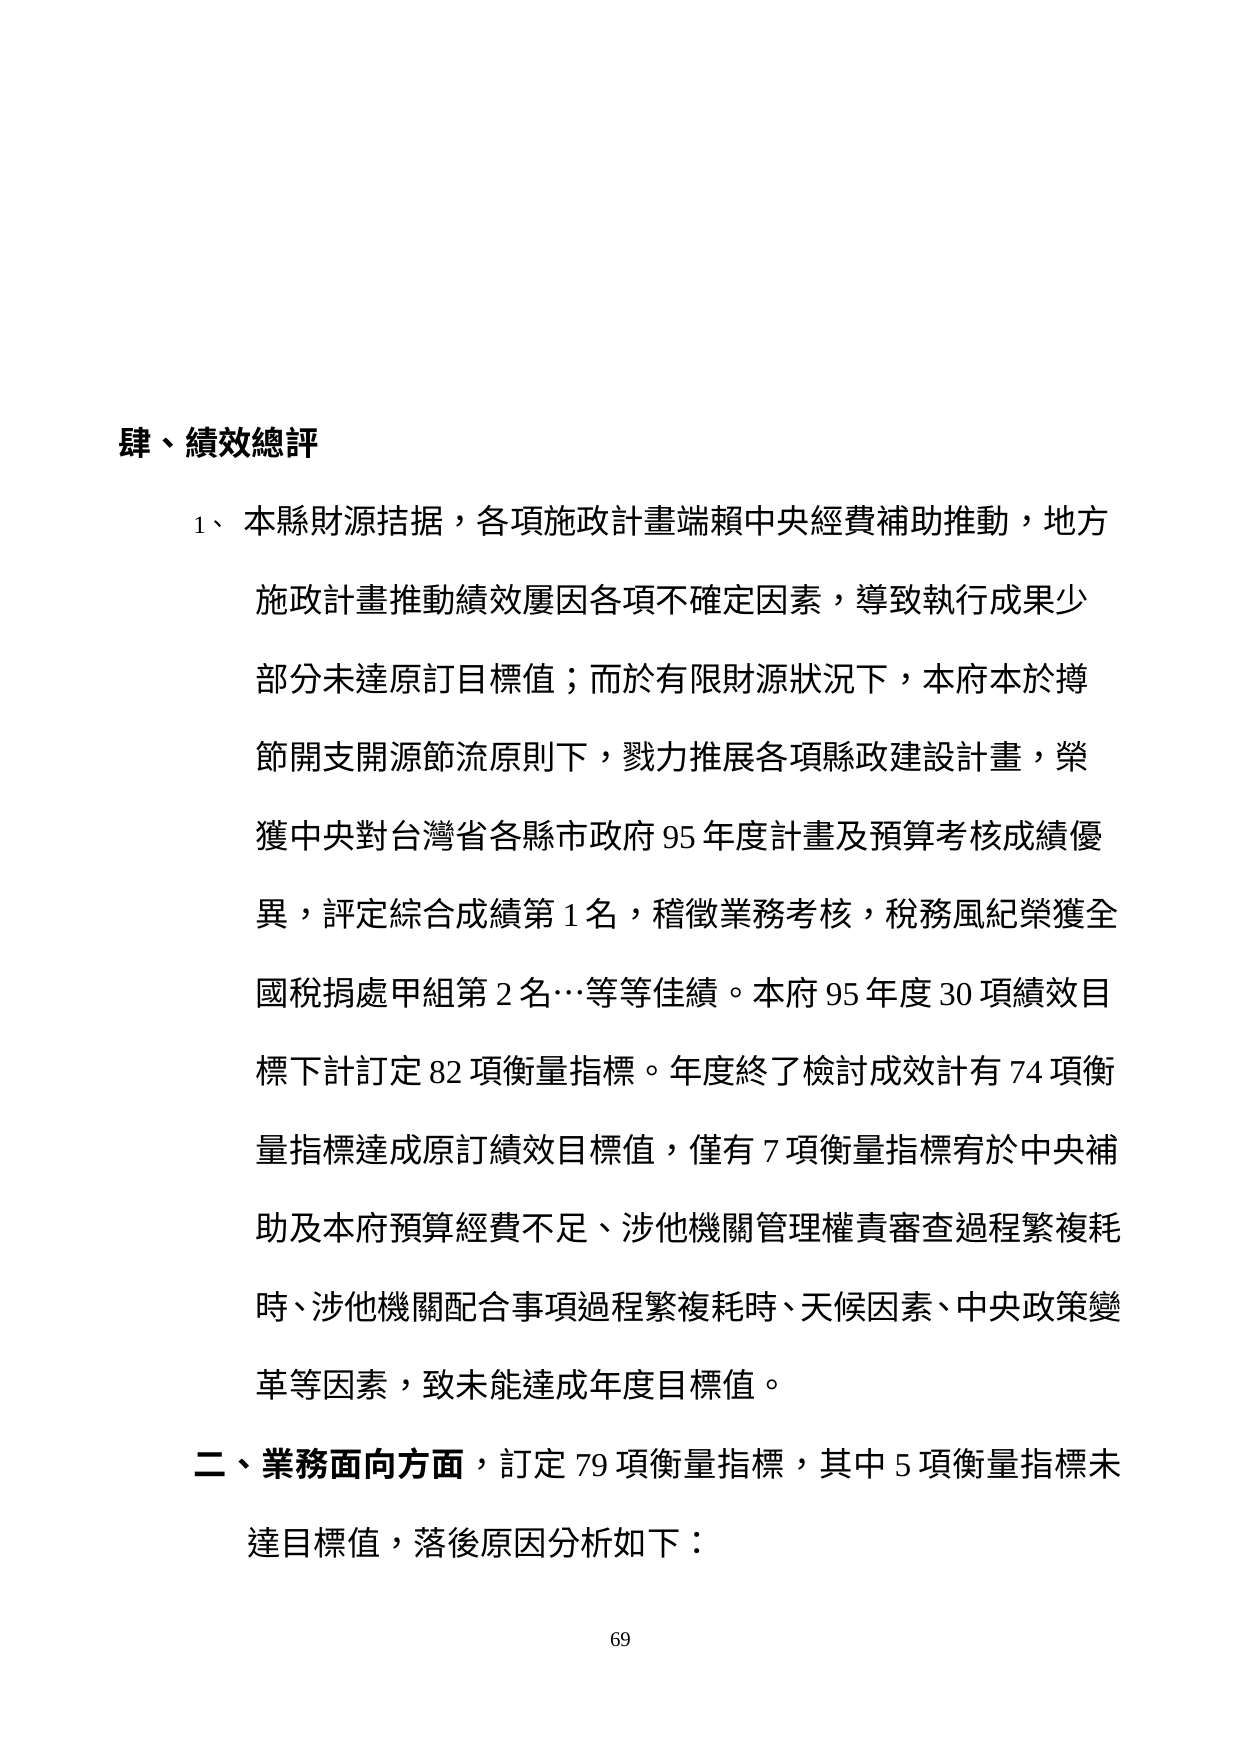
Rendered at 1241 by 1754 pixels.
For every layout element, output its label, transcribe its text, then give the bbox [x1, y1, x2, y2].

list 本縣財源拮据，各項施政計畫端賴中央經費補助推動，地方施政計畫推動績效屢因各項不確定因素，導致執行成果少部分未達原訂目標值；而於有限財源狀況下，本府本於撙節開支開源節流原則下，戮力推展各項縣政建設計畫，榮獲中央對台灣省各縣市政府95年度計畫及預算考核成績優異，評定綜合成績第1名，稽徵業務考核，稅務風紀榮獲全國稅捐處甲組第2名…等等佳績。本府95年度30項績效目標下計訂定82項衡量指標。年度終了檢討成效計有74項衡量指標達成原訂績效目標值，僅有7項衡量指標宥於中央補助及本府預算經費不足、涉他機關管理權責審查過程繁複耗時、涉他機關配合事項過程繁複耗時、天候因素、中央政策變革等因素，致未能達成年度目標值。 [193, 480, 1122, 1423]
text 二、業務面向方面，訂定79項衡量指標，其中5項衡量指標未達目標值，落後原因分析如下： [193, 1423, 1122, 1580]
text 肆、績效總評 [118, 402, 1122, 480]
